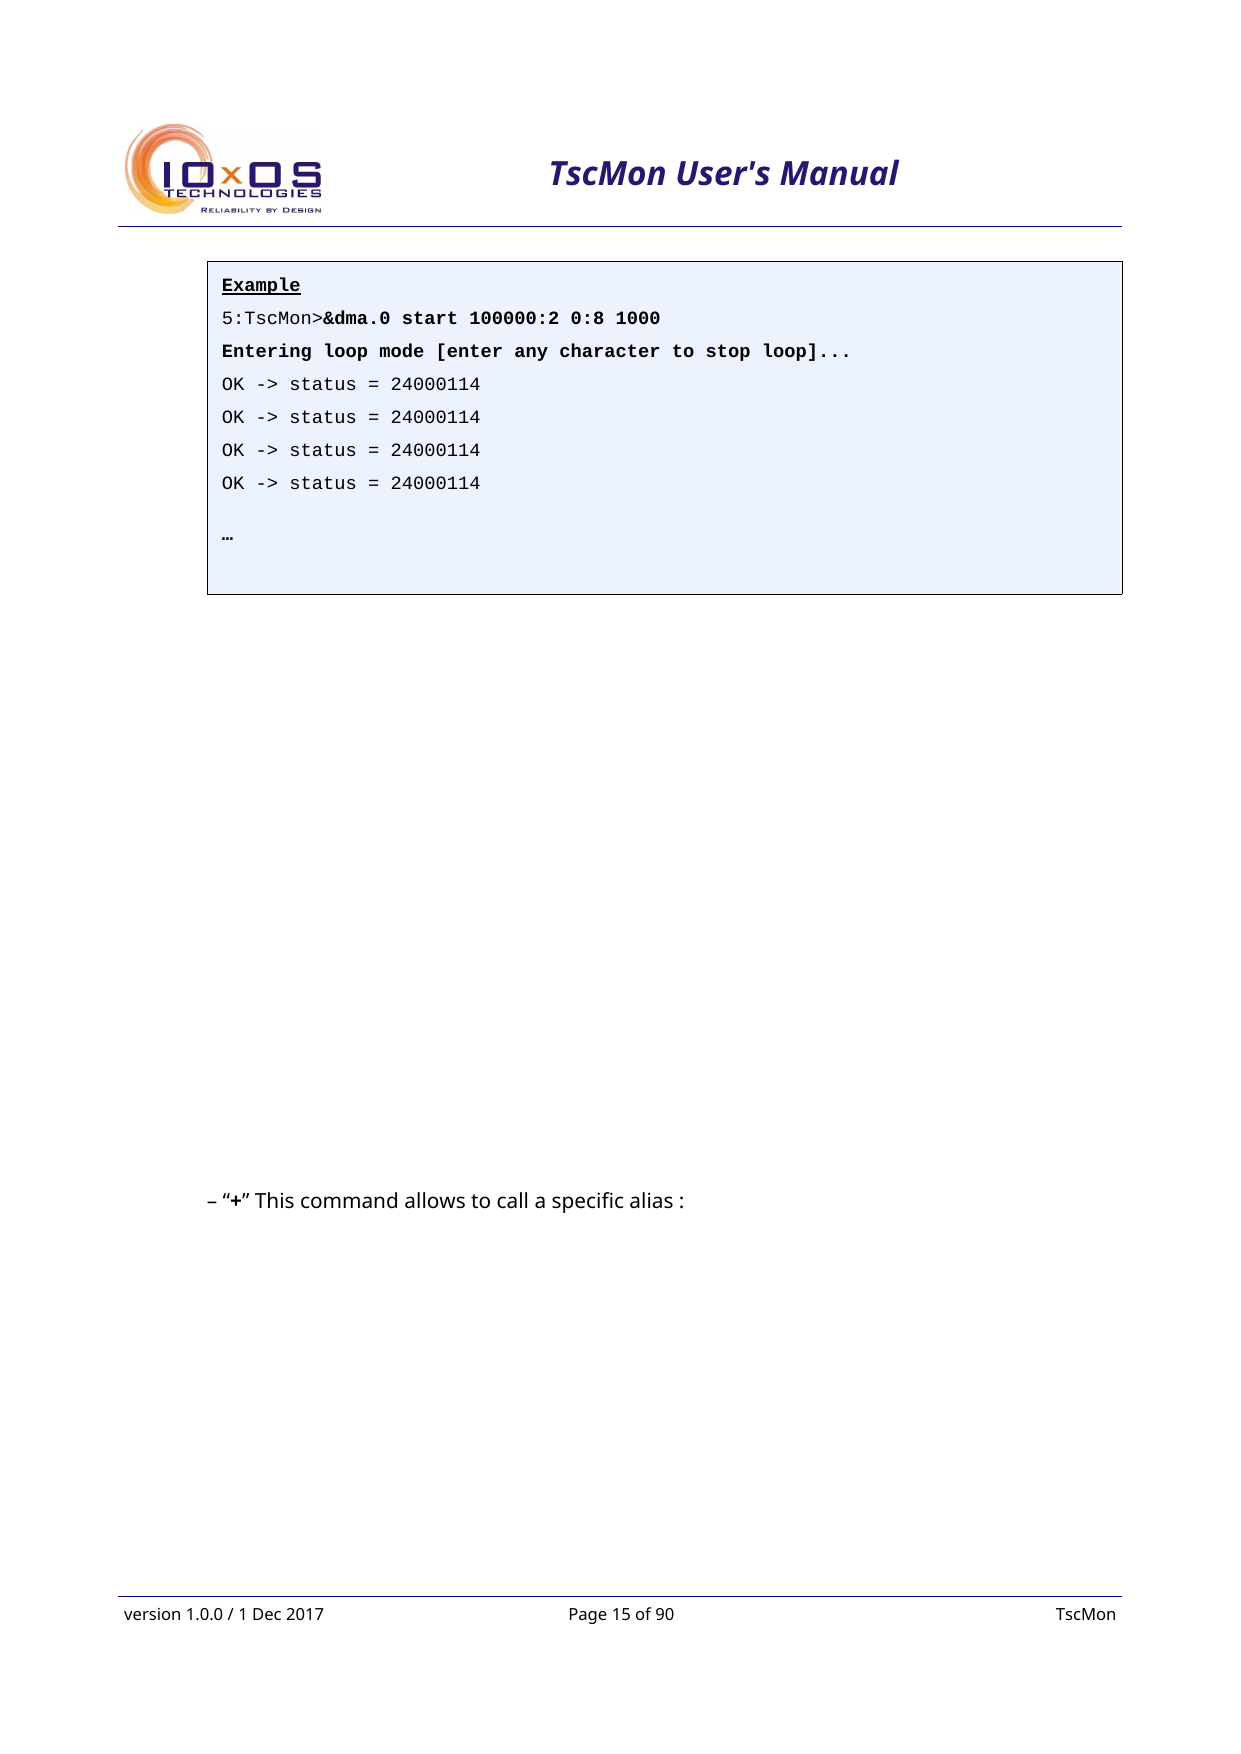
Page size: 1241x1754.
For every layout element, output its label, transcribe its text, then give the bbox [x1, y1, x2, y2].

text OK -> status = 24000114 [208, 459, 1122, 510]
text Example [208, 262, 1122, 294]
text Entering loop mode [enter any character to stop loop]... [208, 327, 1122, 360]
picture [123, 123, 323, 217]
text – “+” This command allows to call a specific alias : [207, 1186, 1122, 1215]
text 5:TscMon>&dma.0 start 100000:2 0:8 1000 [208, 294, 1122, 327]
text OK -> status = 24000114 [208, 360, 1122, 393]
text OK -> status = 24000114 [208, 393, 1122, 426]
text … [208, 510, 1122, 543]
text OK -> status = 24000114 [208, 426, 1122, 459]
